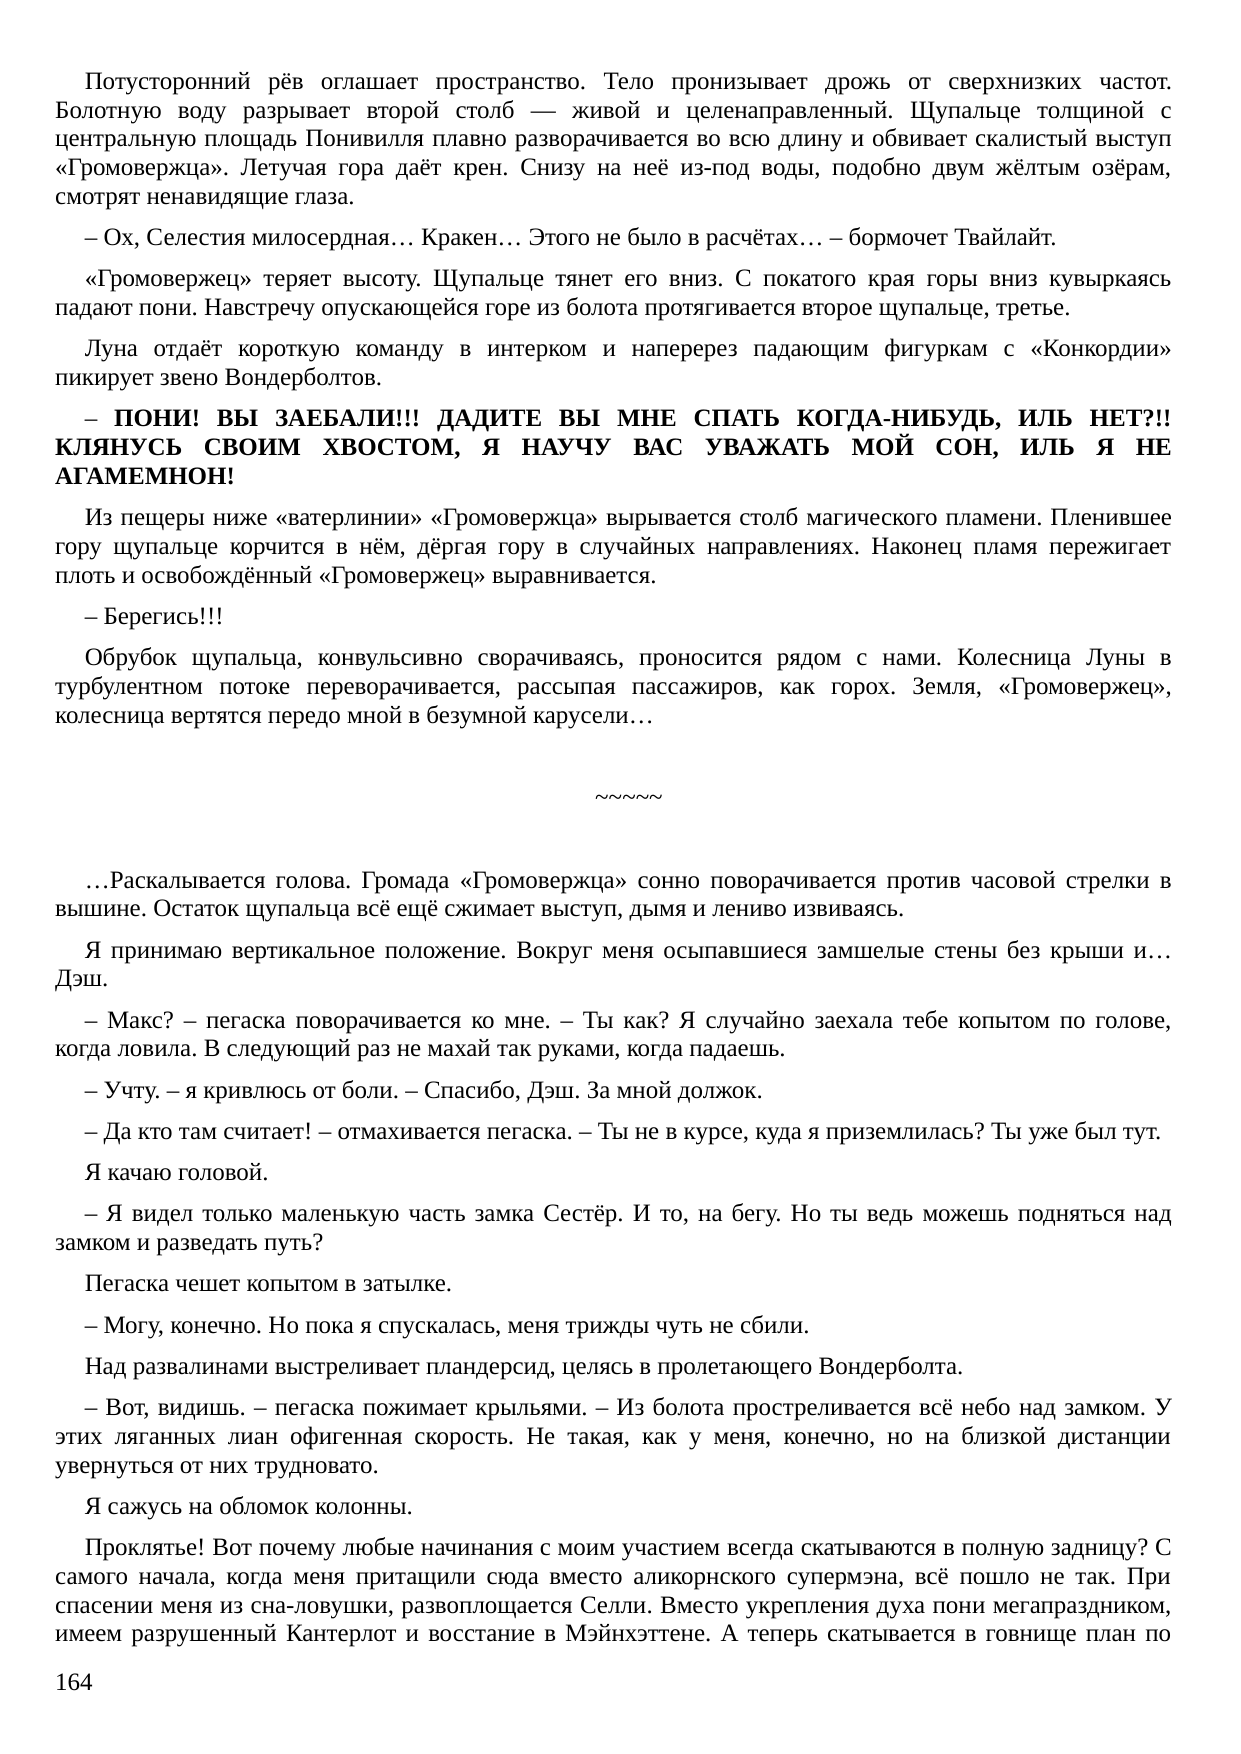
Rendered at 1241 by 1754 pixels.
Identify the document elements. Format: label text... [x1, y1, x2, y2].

text Проклятье! Вот почему любые начинания с моим участием всегда скатываются в полную задницу? С самого начала, когда меня притащили сюда вместо аликорнского супермэна, всё пошло не так. При спасении меня из сна-ловушки, развоплощается Селли. Вместо укрепления духа пони мегапраздником, имеем разрушенный Кантерлот и восстание в Мэйнхэттене. А теперь скатывается в говнище план по [55, 1532, 1173, 1647]
text Из пещеры ниже «ватерлинии» «Громовержца» вырывается столб магического пламени. Пленившее гору щупальце корчится в нём, дёргая гору в случайных направлениях. Наконец пламя пережигает плоть и освобождённый «Громовержец» выравнивается. [55, 502, 1173, 588]
text – Я видел только маленькую часть замка Сестёр. И то, на бегу. Но ты ведь можешь подняться над замком и разведать путь? [55, 1198, 1173, 1256]
text – Вот, видишь. – пегаска пожимает крыльями. – Из болота простреливается всё небо над замком. У этих ляганных лиан офигенная скорость. Не такая, как у меня, конечно, но на близкой дистанции увернуться от них трудновато. [55, 1392, 1173, 1478]
text Пегаска чешет копытом в затылке. [55, 1268, 1173, 1297]
text – Учту. – я кривлюсь от боли. – Спасибо, Дэш. За мной должок. [55, 1075, 1173, 1103]
text Обрубок щупальца, конвульсивно сворачиваясь, проносится рядом с нами. Колесница Луны в турбулентном потоке переворачивается, рассыпая пассажиров, как горох. Земля, «Громовержец», колесница вертятся передо мной в безумной карусели… [55, 642, 1173, 728]
text Над развалинами выстреливает пландерсид, целясь в пролетающего Вондерболта. [55, 1351, 1173, 1380]
text Я сажусь на обломок колонны. [55, 1491, 1173, 1520]
text Потусторонний рёв оглашает пространство. Тело пронизывает дрожь от сверхнизких частот. Болотную воду разрывает второй столб — живой и целенаправленный. Щупальце толщиной с центральную площадь Понивилля плавно разворачивается во всю длину и обвивает скалистый выступ «Громовержца». Летучая гора даёт крен. Снизу на неё из-под воды, подобно двум жёлтым озёрам, смотрят ненавидящие глаза. [55, 66, 1173, 210]
text – Могу, конечно. Но пока я спускалась, меня трижды чуть не сбили. [55, 1310, 1173, 1338]
text Я качаю головой. [55, 1157, 1173, 1186]
text Я принимаю вертикальное положение. Вокруг меня осыпавшиеся замшелые стены без крыши и… Дэш. [55, 935, 1173, 992]
text ~~~~~ [55, 782, 1173, 811]
text …Раскалывается голова. Громада «Громовержца» сонно поворачивается против часовой стрелки в вышине. Остаток щупальца всё ещё сжимает выступ, дымя и лениво извиваясь. [55, 865, 1173, 922]
text – Да кто там считает! – отмахивается пегаска. – Ты не в курсе, куда я приземлилась? Ты уже был тут. [55, 1116, 1173, 1145]
text «Громовержец» теряет высоту. Щупальце тянет его вниз. С покатого края горы вниз кувыркаясь падают пони. Навстречу опускающейся горе из болота протягивается второе щупальце, третье. [55, 263, 1173, 321]
text – ПОНИ! ВЫ ЗАЕБАЛИ!!! ДАДИТЕ ВЫ МНЕ СПАТЬ КОГДА-НИБУДЬ, ИЛЬ НЕТ?!! КЛЯНУСЬ СВОИМ ХВОСТОМ, Я НАУЧУ ВАС УВАЖАТЬ МОЙ СОН, ИЛЬ Я НЕ АГАМЕМНОН! [55, 403, 1173, 490]
text – Ох, Селестия милосердная… Кракен… Этого не было в расчётах… – бормочет Твайлайт. [55, 222, 1173, 251]
text – Макс? – пегаска поворачивается ко мне. – Ты как? Я случайно заехала тебе копытом по голове, когда ловила. В следующий раз не махай так руками, когда падаешь. [55, 1005, 1173, 1062]
text Луна отдаёт короткую команду в интерком и наперерез падающим фигуркам с «Конкордии» пикирует звено Вондерболтов. [55, 333, 1173, 391]
text – Берегись!!! [55, 601, 1173, 630]
